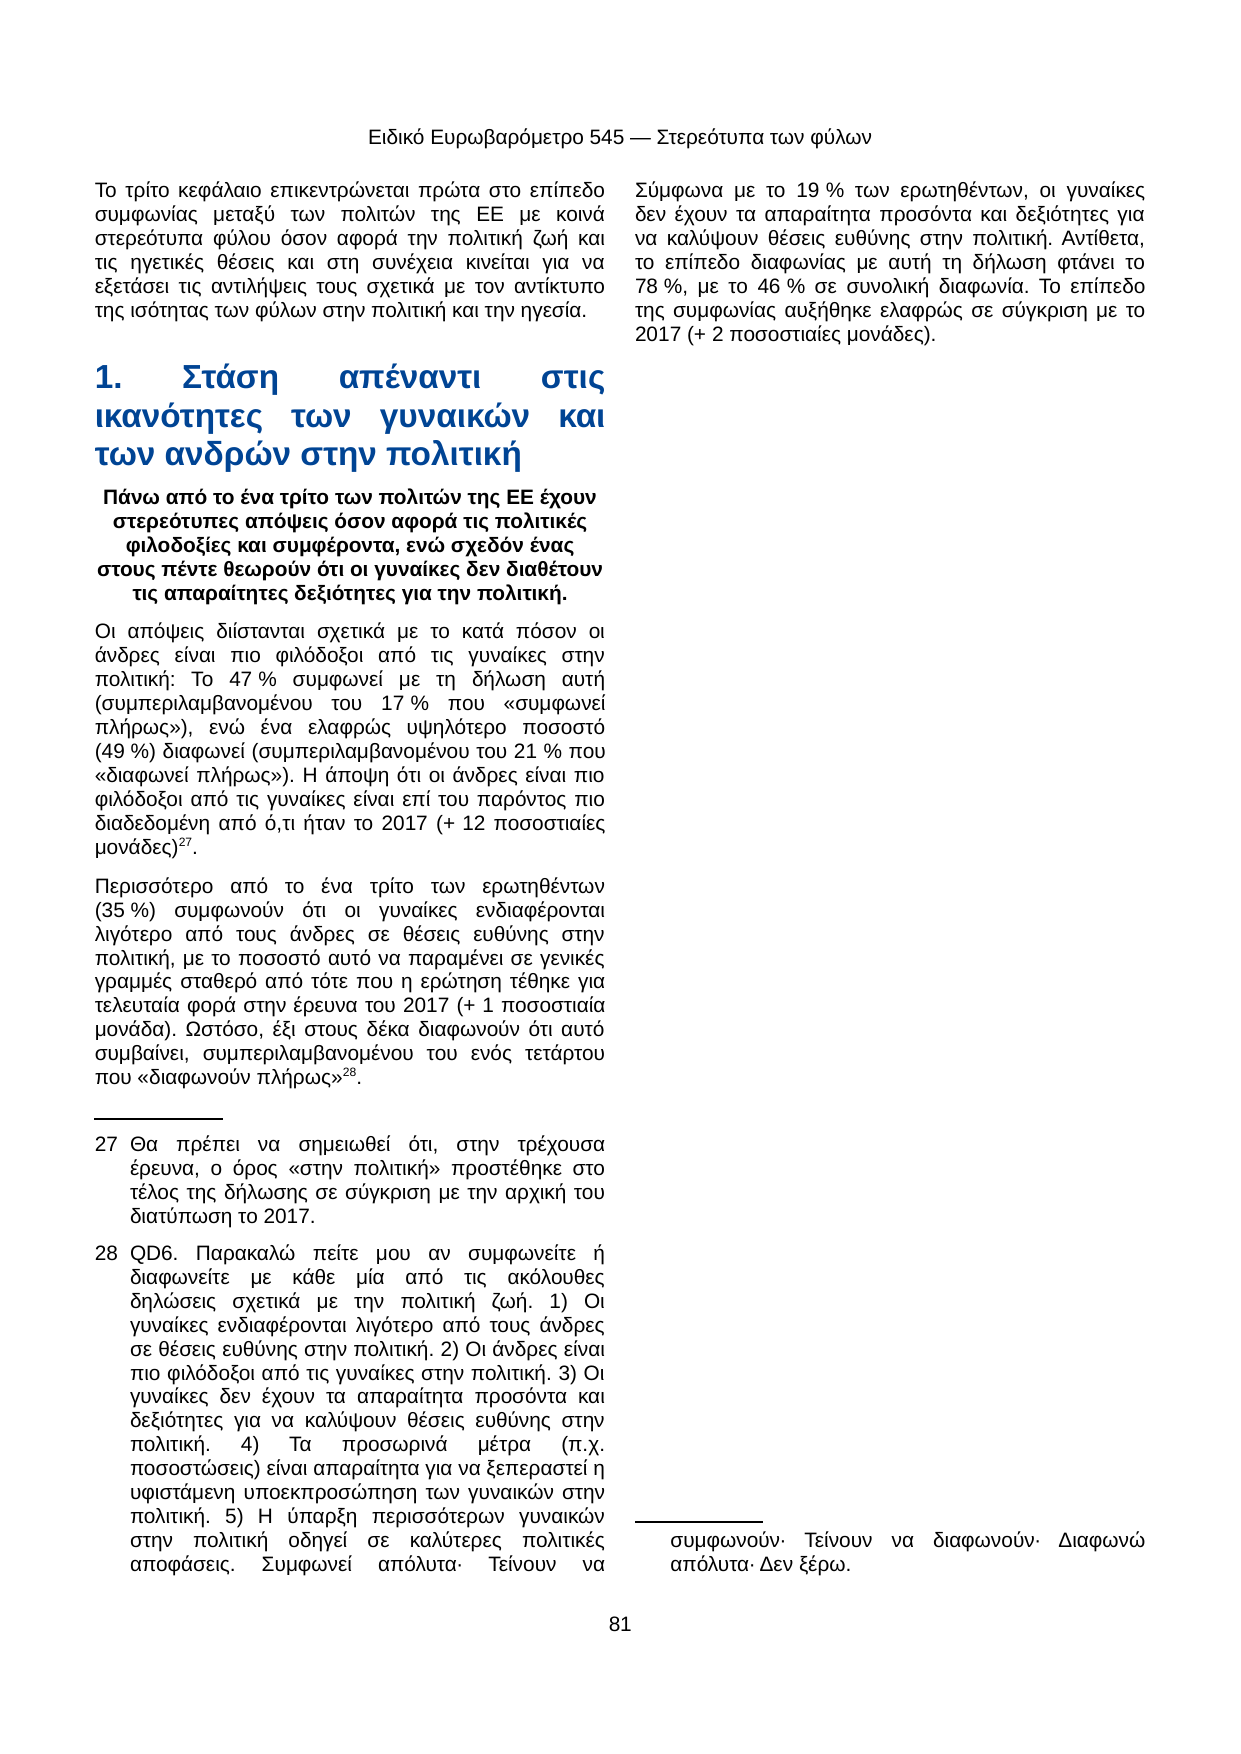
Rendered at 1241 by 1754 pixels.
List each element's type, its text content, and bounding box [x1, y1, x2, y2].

subtitle 1. Στάση απέναντι στις ικανότητες των γυναικών και των ανδρών στην πολιτική [94, 357, 605, 472]
text Οι απόψεις διίστανται σχετικά με το κατά πόσον οι άνδρες είναι πιο φιλόδοξοι από τις γυναίκες στην πολιτική: Το 47 % συμφωνεί με τη δήλωση αυτή (συμπεριλαμβανομένου του 17 % που «συμφωνεί πλήρως»), ενώ ένα ελαφρώς υψηλότερο ποσοστό (49 %) διαφωνεί (συμπεριλαμβανομένου του 21 % που «διαφωνεί πλήρως»). Η άποψη ότι οι άνδρες είναι πιο φιλόδοξοι από τις γυναίκες είναι επί του παρόντος πιο διαδεδομένη από ό,τι ήταν το 2017 (+ 12 ποσοστιαίες μονάδες). [94, 619, 605, 859]
text QD6. Παρακαλώ πείτε μου αν συμφωνείτε ή διαφωνείτε με κάθε μία από τις ακόλουθες δηλώσεις σχετικά με την πολιτική ζωή. 1) Οι γυναίκες ενδιαφέρονται λιγότερο από τους άνδρες σε θέσεις ευθύνης στην πολιτική. 2) Οι άνδρες είναι πιο φιλόδοξοι από τις γυναίκες στην πολιτική. 3) Οι γυναίκες δεν έχουν τα απαραίτητα προσόντα και δεξιότητες για να καλύψουν θέσεις ευθύνης στην πολιτική. 4) Τα προσωρινά μέτρα (π.χ. ποσοστώσεις) είναι απαραίτητα για να ξεπεραστεί η υφιστάμενη υποεκπροσώπηση των γυναικών στην πολιτική. 5) Η ύπαρξη περισσότερων γυναικών στην πολιτική οδηγεί σε καλύτερες πολιτικές αποφάσεις. Συμφωνεί απόλυτα· Τείνουν να [94, 1241, 605, 1576]
text Σύμφωνα με το 19 % των ερωτηθέντων, οι γυναίκες δεν έχουν τα απαραίτητα προσόντα και δεξιότητες για να καλύψουν θέσεις ευθύνης στην πολιτική. Αντίθετα, το επίπεδο διαφωνίας με αυτή τη δήλωση φτάνει το 78 %, με το 46 % σε συνολική διαφωνία. Το επίπεδο της συμφωνίας αυξήθηκε ελαφρώς σε σύγκριση με το 2017 (+ 2 ποσοστιαίες μονάδες). [635, 178, 1146, 346]
text Πάνω από το ένα τρίτο των πολιτών της ΕΕ έχουν στερεότυπες απόψεις όσον αφορά τις πολιτικές φιλοδοξίες και συμφέροντα, ενώ σχεδόν ένας στους πέντε θεωρούν ότι οι γυναίκες δεν διαθέτουν τις απαραίτητες δεξιότητες για την πολιτική. [94, 485, 605, 605]
text Το τρίτο κεφάλαιο επικεντρώνεται πρώτα στο επίπεδο συμφωνίας μεταξύ των πολιτών της ΕΕ με κοινά στερεότυπα φύλου όσον αφορά την πολιτική ζωή και τις ηγετικές θέσεις και στη συνέχεια κινείται για να εξετάσει τις αντιλήψεις τους σχετικά με τον αντίκτυπο της ισότητας των φύλων στην πολιτική και την ηγεσία. [94, 178, 605, 322]
text συμφωνούν· Τείνουν να διαφωνούν· Διαφωνώ απόλυτα· Δεν ξέρω. [635, 1528, 1146, 1576]
text Θα πρέπει να σημειωθεί ότι, στην τρέχουσα έρευνα, ο όρος «στην πολιτική» προστέθηκε στο τέλος της δήλωσης σε σύγκριση με την αρχική του διατύπωση το 2017. [94, 1132, 605, 1228]
text Περισσότερο από το ένα τρίτο των ερωτηθέντων (35 %) συμφωνούν ότι οι γυναίκες ενδιαφέρονται λιγότερο από τους άνδρες σε θέσεις ευθύνης στην πολιτική, με το ποσοστό αυτό να παραμένει σε γενικές γραμμές σταθερό από τότε που η ερώτηση τέθηκε για τελευταία φορά στην έρευνα του 2017 (+ 1 ποσοστιαία μονάδα). Ωστόσο, έξι στους δέκα διαφωνούν ότι αυτό συμβαίνει, συμπεριλαμβανομένου του ενός τετάρτου που «διαφωνούν πλήρως». [94, 873, 605, 1089]
